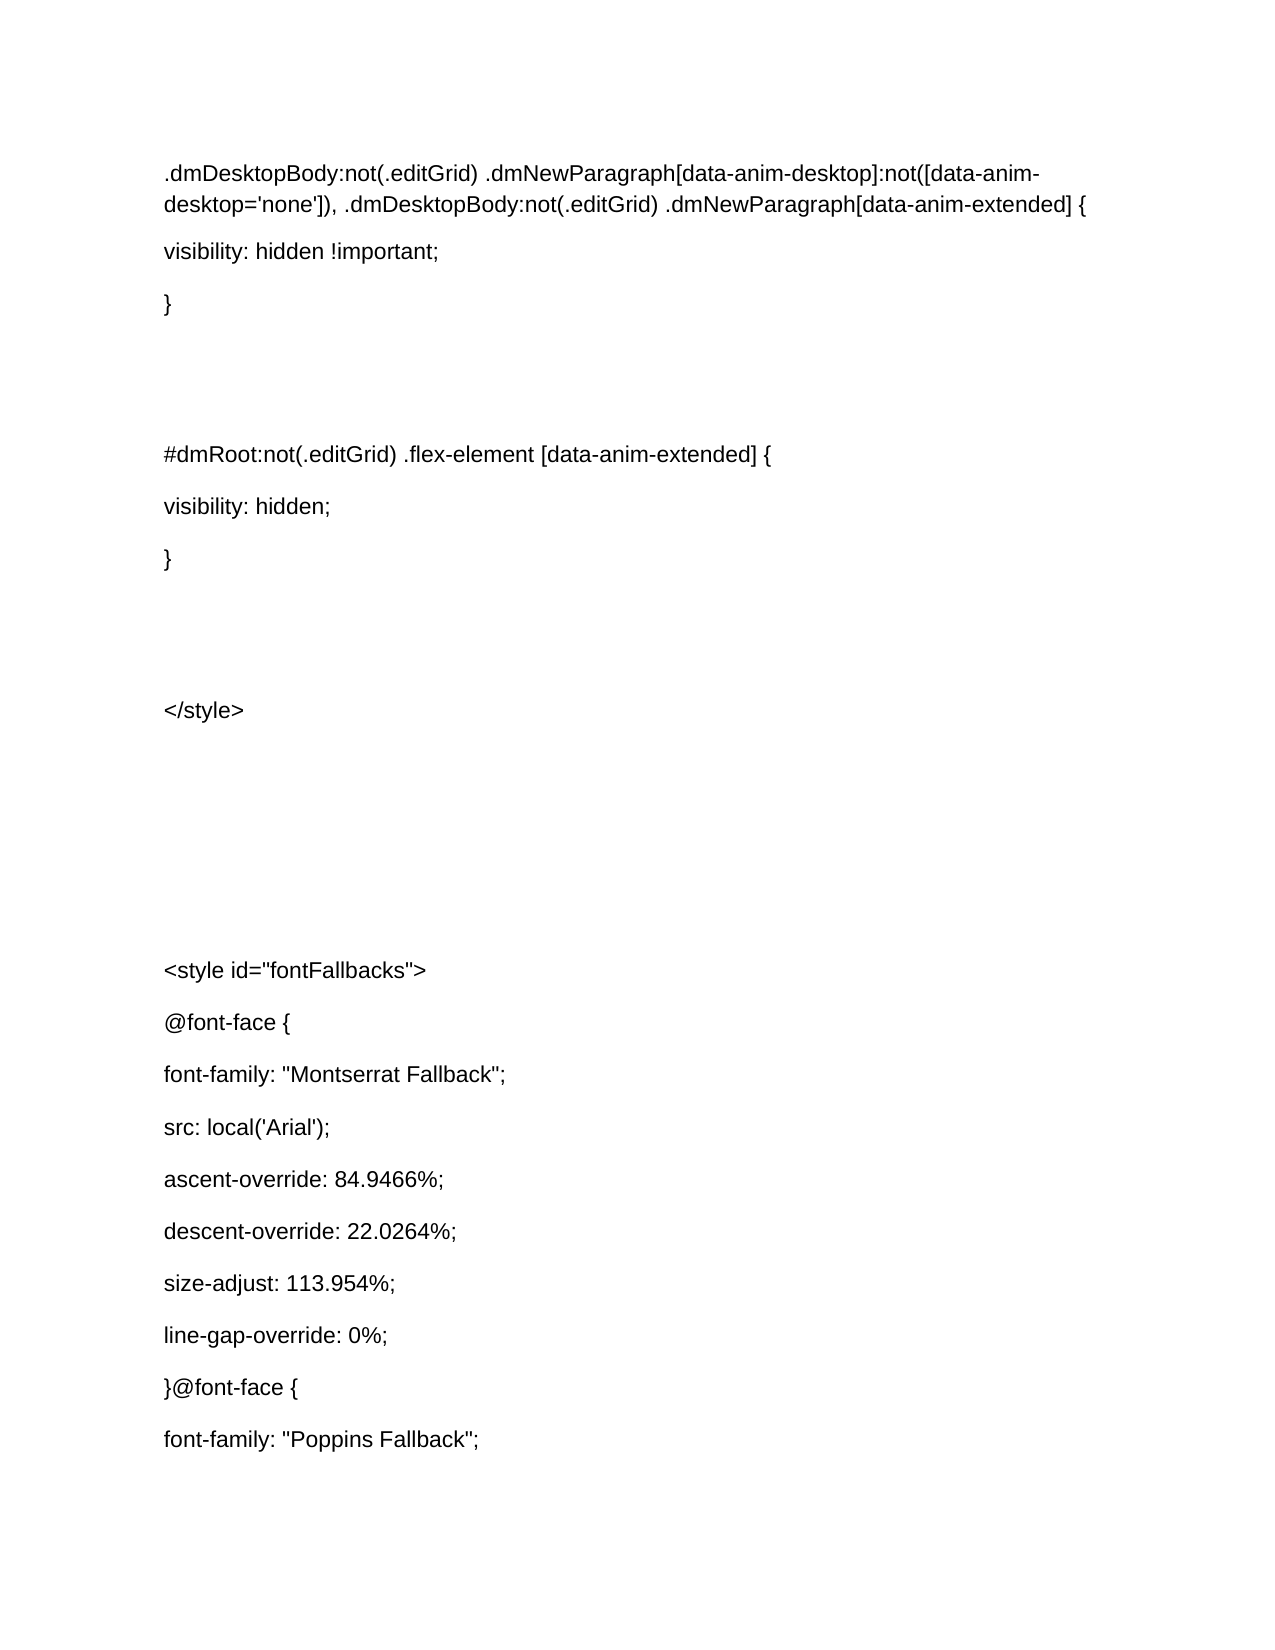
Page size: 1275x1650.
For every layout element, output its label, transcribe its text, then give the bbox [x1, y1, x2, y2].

table_cell </style> [153, 686, 1125, 738]
table_cell .dmDesktopBody:not(.editGrid) .dmNewParagraph[data-anim-desktop]:not([data-anim-desktop='none']), .dmDesktopBody:not(.editGrid) .dmNewParagraph[data-anim-extended] { [153, 150, 1125, 227]
table_cell line-gap-override: 0%; [153, 1311, 1125, 1363]
table_cell [153, 791, 1125, 843]
table_cell [153, 384, 1125, 431]
table_cell font-family: "Poppins Fallback"; [153, 1416, 1125, 1468]
table_cell font-family: "Montserrat Fallback"; [153, 1051, 1125, 1103]
table_cell [153, 639, 1125, 686]
table_cell } [153, 535, 1125, 587]
table_cell [153, 332, 1125, 384]
table_cell descent-override: 22.0264%; [153, 1207, 1125, 1259]
table_cell [153, 739, 1125, 791]
table_cell visibility: hidden !important; [153, 228, 1125, 279]
table_cell <style id="fontFallbacks"> [153, 947, 1125, 999]
table_cell ascent-override: 84.9466%; [153, 1155, 1125, 1207]
table_cell [153, 587, 1125, 639]
table_cell size-adjust: 113.954%; [153, 1259, 1125, 1311]
table_cell #dmRoot:not(.editGrid) .flex-element [data-anim-extended] { [153, 431, 1125, 483]
table_cell @font-face { [153, 999, 1125, 1051]
table_cell [153, 843, 1125, 895]
table_cell }@font-face { [153, 1364, 1125, 1416]
table_cell src: local('Arial'); [153, 1103, 1125, 1155]
table_cell visibility: hidden; [153, 483, 1125, 535]
table_cell [153, 895, 1125, 947]
table_cell } [153, 280, 1125, 332]
